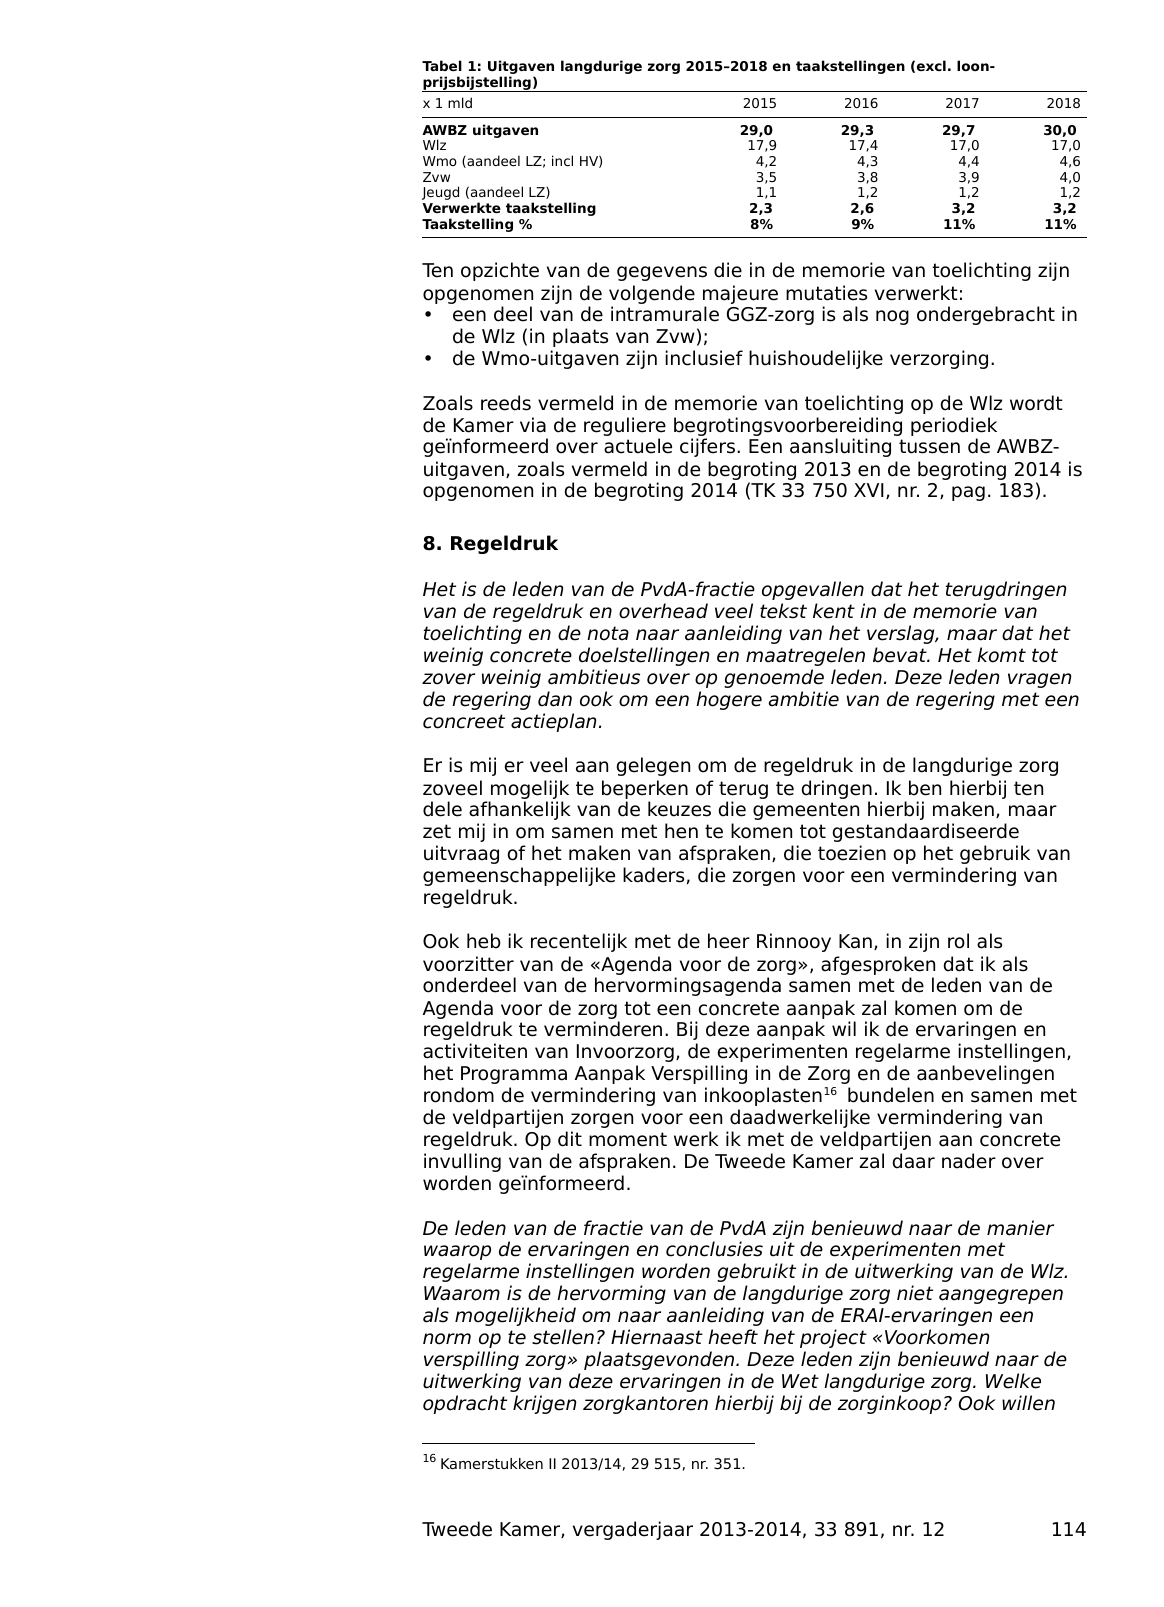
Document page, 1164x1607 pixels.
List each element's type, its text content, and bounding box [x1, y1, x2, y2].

table_cell Wlz [422, 138, 682, 154]
table_cell Jeugd (aandeel LZ) [422, 185, 682, 201]
table_cell 3,2 [985, 201, 1087, 217]
table_cell 2016 [783, 92, 884, 117]
text Ook heb ik recentelijk met de heer Rinnooy Kan, in zijn rol als voorzitter van de «Agenda voor de zorg», afgesproken dat ik als onderdeel van de hervormingsagenda samen met de leden van de Agenda voor de zorg tot een concrete aanpak zal komen om de regeldruk te verminderen. Bij deze aanpak wil ik de ervaringen en activiteiten van Invoorzorg, de experimenten regelarme instellingen, het Programma Aanpak Verspilling in de Zorg en de aanbevelingen rondom de vermindering van inkooplasten bundelen en samen met de veldpartijen zorgen voor een daadwerkelijke vermindering van regeldruk. Op dit moment werk ik met de veldpartijen aan concrete invulling van de afspraken. De Tweede Kamer zal daar nader over worden geïnformeerd. [422, 931, 1087, 1195]
table_cell AWBZ uitgaven [422, 118, 682, 138]
subtitle 8. Regeldruk [422, 532, 1087, 554]
table_cell 9% [783, 217, 884, 237]
text Zoals reeds vermeld in de memorie van toelichting op de Wlz wordt de Kamer via de reguliere begrotingsvoorbereiding periodiek geïnformeerd over actuele cijfers. Een aansluiting tussen de AWBZ-uitgaven, zoals vermeld in de begroting 2013 en de begroting 2014 is opgenomen in de begroting 2014 (TK 33 750 XVI, nr. 2, pag. 183). [422, 392, 1087, 502]
table_cell 1,2 [783, 185, 884, 201]
text De leden van de fractie van de PvdA zijn benieuwd naar de manier waarop de ervaringen en conclusies uit de experimenten met regelarme instellingen worden gebruikt in de uitwerking van de Wlz. Waarom is de hervorming van de langdurige zorg niet aangegrepen als mogelijkheid om naar aanleiding van de ERAI-ervaringen een norm op te stellen? Hiernaast heeft het project «Voorkomen verspilling zorg» plaatsgevonden. Deze leden zijn benieuwd naar de uitwerking van deze ervaringen in de Wet langdurige zorg. Welke opdracht krijgen zorgkantoren hierbij bij de zorginkoop? Ook willen [422, 1217, 1087, 1415]
table_cell 1,1 [682, 185, 783, 201]
table_cell 2017 [884, 92, 985, 117]
table_cell 29,7 [884, 118, 985, 138]
table_cell 8% [682, 217, 783, 237]
text • de Wmo-uitgaven zijn inclusief huishoudelijke verzorging. [422, 348, 1087, 370]
table_cell 17,0 [985, 138, 1087, 154]
table_cell 29,3 [783, 118, 884, 138]
table_cell 2015 [682, 92, 783, 117]
table_cell 11% [884, 217, 985, 237]
table_cell 3,8 [783, 170, 884, 185]
table_cell x 1 mld [422, 92, 682, 117]
table_header Tabel 1: Uitgaven langdurige zorg 2015–2018 en taakstellingen (excl. loon-prijsbijstelling) [422, 59, 1087, 91]
table_cell 17,9 [682, 138, 783, 154]
text Er is mij er veel aan gelegen om de regeldruk in de langdurige zorg zoveel mogelijk te beperken of terug te dringen. Ik ben hierbij ten dele afhankelijk van de keuzes die gemeenten hierbij maken, maar zet mij in om samen met hen te komen tot gestandaardiseerde uitvraag of het maken van afspraken, die toezien op het gebruik van gemeenschappelijke kaders, die zorgen voor een vermindering van regeldruk. [422, 755, 1087, 909]
table_cell 4,0 [985, 170, 1087, 185]
text • een deel van de intramurale GGZ-zorg is als nog ondergebracht in de Wlz (in plaats van Zvw); [422, 304, 1087, 348]
table_cell 2,6 [783, 201, 884, 217]
table_cell 1,2 [884, 185, 985, 201]
table_cell 30,0 [985, 118, 1087, 138]
table_cell 3,2 [884, 201, 985, 217]
table_cell Verwerkte taakstelling [422, 201, 682, 217]
text Kamerstukken II 2013/14, 29 515, nr. 351. [422, 1452, 1087, 1474]
table_cell 4,4 [884, 154, 985, 169]
table_cell 1,2 [985, 185, 1087, 201]
table_cell Zvw [422, 170, 682, 185]
table_cell 11% [985, 217, 1087, 237]
table_cell Wmo (aandeel LZ; incl HV) [422, 154, 682, 169]
table_cell 3,5 [682, 170, 783, 185]
table_cell 17,4 [783, 138, 884, 154]
table_cell 4,2 [682, 154, 783, 169]
text Ten opzichte van de gegevens die in de memorie van toelichting zijn opgenomen zijn de volgende majeure mutaties verwerkt: [422, 260, 1087, 304]
table_cell 17,0 [884, 138, 985, 154]
table_cell 29,0 [682, 118, 783, 138]
table_cell 3,9 [884, 170, 985, 185]
table_cell Taakstelling % [422, 217, 682, 237]
table_cell 4,6 [985, 154, 1087, 169]
table_cell 2,3 [682, 201, 783, 217]
table_cell 4,3 [783, 154, 884, 169]
text Het is de leden van de PvdA-fractie opgevallen dat het terugdringen van de regeldruk en overhead veel tekst kent in de memorie van toelichting en de nota naar aanleiding van het verslag, maar dat het weinig concrete doelstellingen en maatregelen bevat. Het komt tot zover weinig ambitieus over op genoemde leden. Deze leden vragen de regering dan ook om een hogere ambitie van de regering met een concreet actieplan. [422, 579, 1087, 733]
table_cell 2018 [985, 92, 1087, 117]
